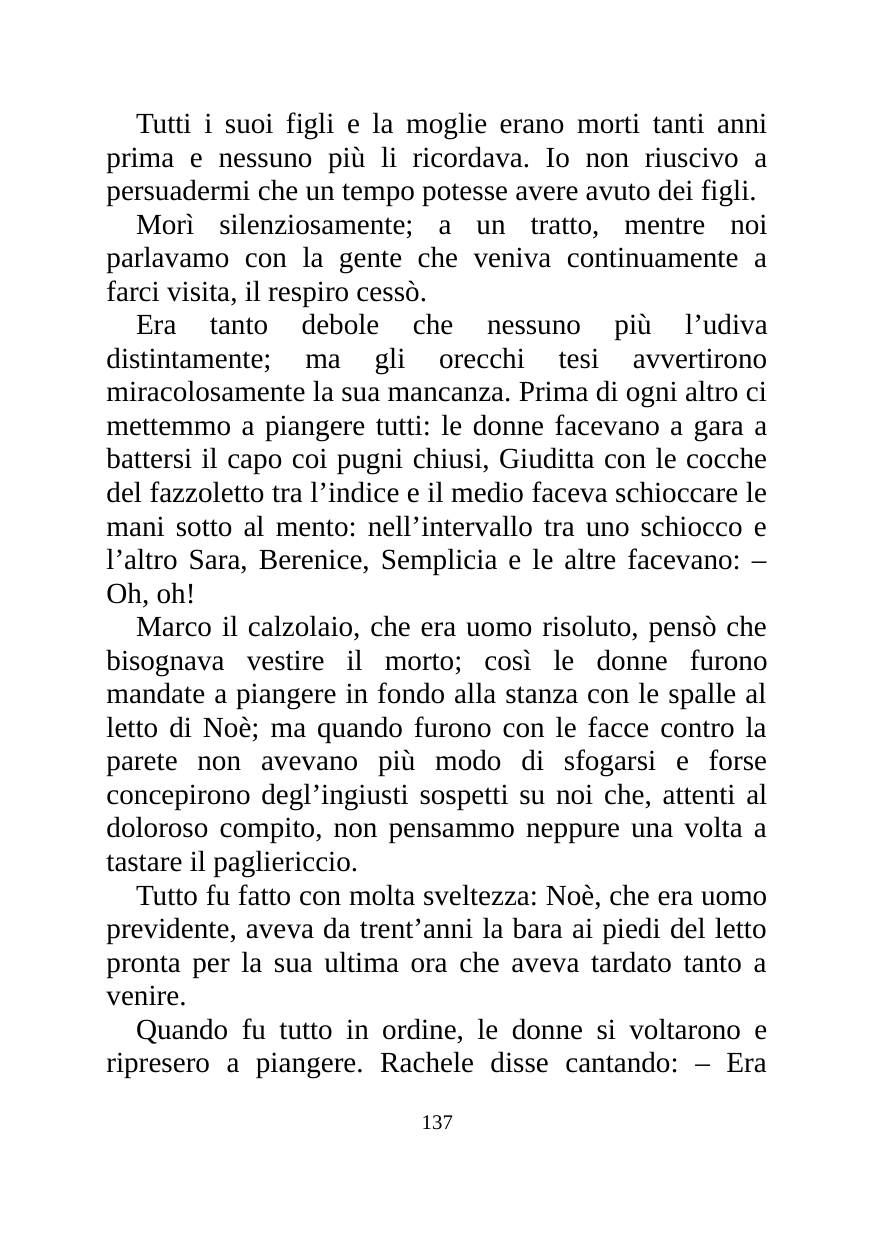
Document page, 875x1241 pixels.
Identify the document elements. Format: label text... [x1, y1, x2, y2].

text Era tanto debole che nessuno più l’udiva distintamente; ma gli orecchi tesi avvertirono miracolosamente la sua mancanza. Prima di ogni altro ci mettemmo a piangere tutti: le donne facevano a gara a battersi il capo coi pugni chiusi, Giuditta con le cocche del fazzoletto tra l’indice e il medio faceva schioccare le mani sotto al mento: nell’intervallo tra uno schiocco e l’altro Sara, Berenice, Semplicia e le altre facevano: – Oh, oh! [106, 307, 768, 609]
text Tutto fu fatto con molta sveltezza: Noè, che era uomo previdente, aveva da trent’anni la bara ai piedi del letto pronta per la sua ultima ora che aveva tardato tanto a venire. [106, 878, 768, 1012]
text Morì silenziosamente; a un tratto, mentre noi parlavamo con la gente che veniva continuamente a farci visita, il respiro cessò. [106, 207, 768, 307]
text Marco il calzolaio, che era uomo risoluto, pensò che bisognava vestire il morto; così le donne furono mandate a piangere in fondo alla stanza con le spalle al letto di Noè; ma quando furono con le facce contro la parete non avevano più modo di sfogarsi e forse concepirono degl’ingiusti sospetti su noi che, attenti al doloroso compito, non pensammo neppure una volta a tastare il pagliericcio. [106, 609, 768, 878]
text Quando fu tutto in ordine, le donne si voltarono e ripresero a piangere. Rachele disse cantando: – Era [106, 1012, 768, 1079]
text Tutti i suoi figli e la moglie erano morti tanti anni prima e nessuno più li ricordava. Io non riuscivo a persuadermi che un tempo potesse avere avuto dei figli. [106, 106, 768, 207]
